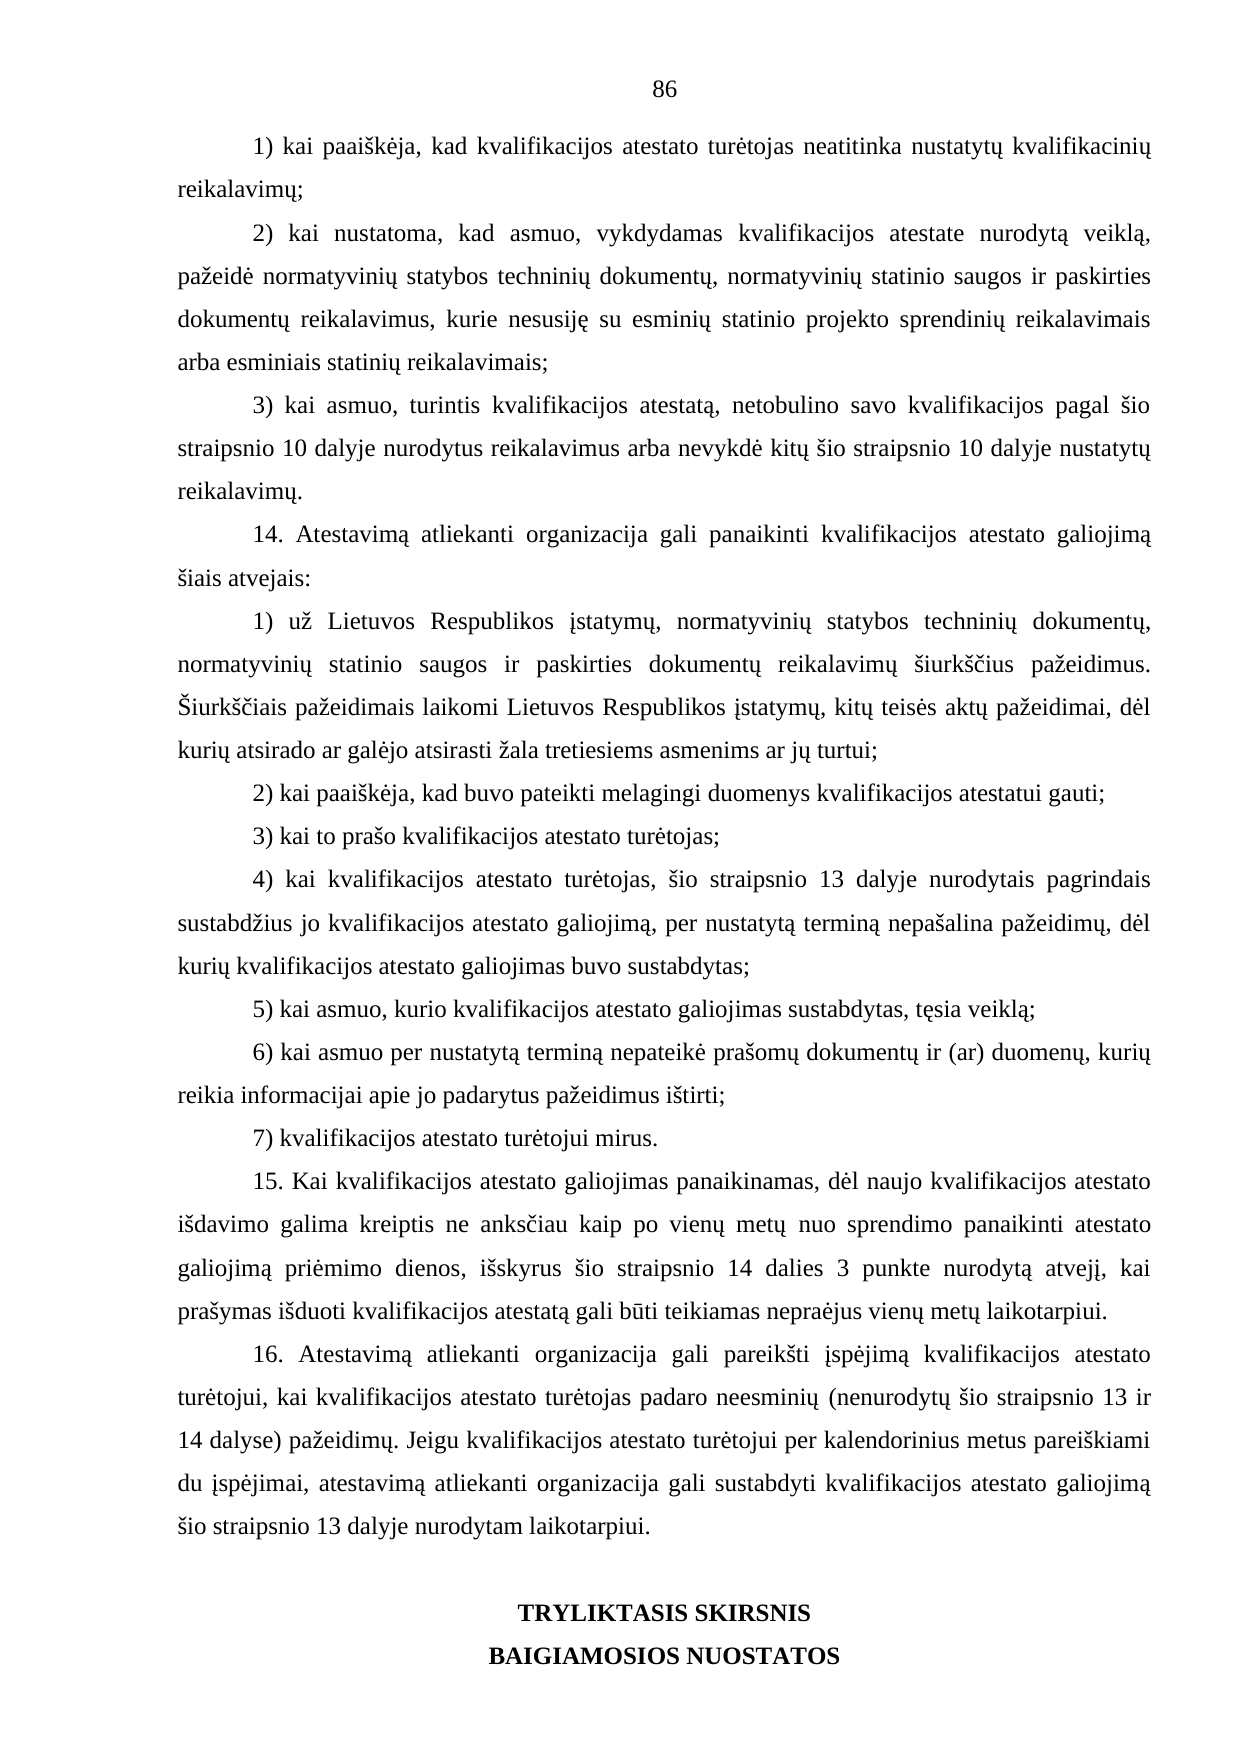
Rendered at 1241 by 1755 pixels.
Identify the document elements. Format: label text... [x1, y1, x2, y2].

text BAIGIAMOSIOS NUOSTATOS [177, 1641, 1152, 1669]
text 1) už Lietuvos Respublikos įstatymų, normatyvinių statybos techninių dokumentų, normatyvinių statinio saugos ir paskirties dokumentų reikalavimų šiurkščius pažeidimus. Šiurkščiais pažeidimais laikomi Lietuvos Respublikos įstatymų, kitų teisės aktų pažeidimai, dėl kurių atsirado ar galėjo atsirasti žala tretiesiems asmenims ar jų turtui; [177, 606, 1152, 764]
text 1) kai paaiškėja, kad kvalifikacijos atestato turėtojas neatitinka nustatytų kvalifikacinių reikalavimų; [177, 131, 1152, 203]
text 5) kai asmuo, kurio kvalifikacijos atestato galiojimas sustabdytas, tęsia veiklą; [177, 994, 1152, 1023]
text 3) kai to prašo kvalifikacijos atestato turėtojas; [177, 821, 1152, 850]
text 15. Kai kvalifikacijos atestato galiojimas panaikinamas, dėl naujo kvalifikacijos atestato išdavimo galima kreiptis ne anksčiau kaip po vienų metų nuo sprendimo panaikinti atestato galiojimą priėmimo dienos, išskyrus šio straipsnio 14 dalies 3 punkte nurodytą atvejį, kai prašymas išduoti kvalifikacijos atestatą gali būti teikiamas nepraėjus vienų metų laikotarpiui. [177, 1166, 1152, 1324]
text 14. Atestavimą atliekanti organizacija gali panaikinti kvalifikacijos atestato galiojimą šiais atvejais: [177, 519, 1152, 591]
text 4) kai kvalifikacijos atestato turėtojas, šio straipsnio 13 dalyje nurodytais pagrindais sustabdžius jo kvalifikacijos atestato galiojimą, per nustatytą terminą nepašalina pažeidimų, dėl kurių kvalifikacijos atestato galiojimas buvo sustabdytas; [177, 864, 1152, 979]
text 3) kai asmuo, turintis kvalifikacijos atestatą, netobulino savo kvalifikacijos pagal šio straipsnio 10 dalyje nurodytus reikalavimus arba nevykdė kitų šio straipsnio 10 dalyje nustatytų reikalavimų. [177, 390, 1152, 505]
text 7) kvalifikacijos atestato turėtojui mirus. [177, 1123, 1152, 1152]
text 16. Atestavimą atliekanti organizacija gali pareikšti įspėjimą kvalifikacijos atestato turėtojui, kai kvalifikacijos atestato turėtojas padaro neesminių (nenurodytų šio straipsnio 13 ir 14 dalyse) pažeidimų. Jeigu kvalifikacijos atestato turėtojui per kalendorinius metus pareiškiami du įspėjimai, atestavimą atliekanti organizacija gali sustabdyti kvalifikacijos atestato galiojimą šio straipsnio 13 dalyje nurodytam laikotarpiui. [177, 1339, 1152, 1540]
text 2) kai paaiškėja, kad buvo pateikti melagingi duomenys kvalifikacijos atestatui gauti; [177, 778, 1152, 807]
text TRYLIKTASIS SKIRSNIS [177, 1598, 1152, 1626]
text 6) kai asmuo per nustatytą terminą nepateikė prašomų dokumentų ir (ar) duomenų, kurių reikia informacijai apie jo padarytus pažeidimus ištirti; [177, 1037, 1152, 1109]
text 2) kai nustatoma, kad asmuo, vykdydamas kvalifikacijos atestate nurodytą veiklą, pažeidė normatyvinių statybos techninių dokumentų, normatyvinių statinio saugos ir paskirties dokumentų reikalavimus, kurie nesusiję su esminių statinio projekto sprendinių reikalavimais arba esminiais statinių reikalavimais; [177, 218, 1152, 376]
